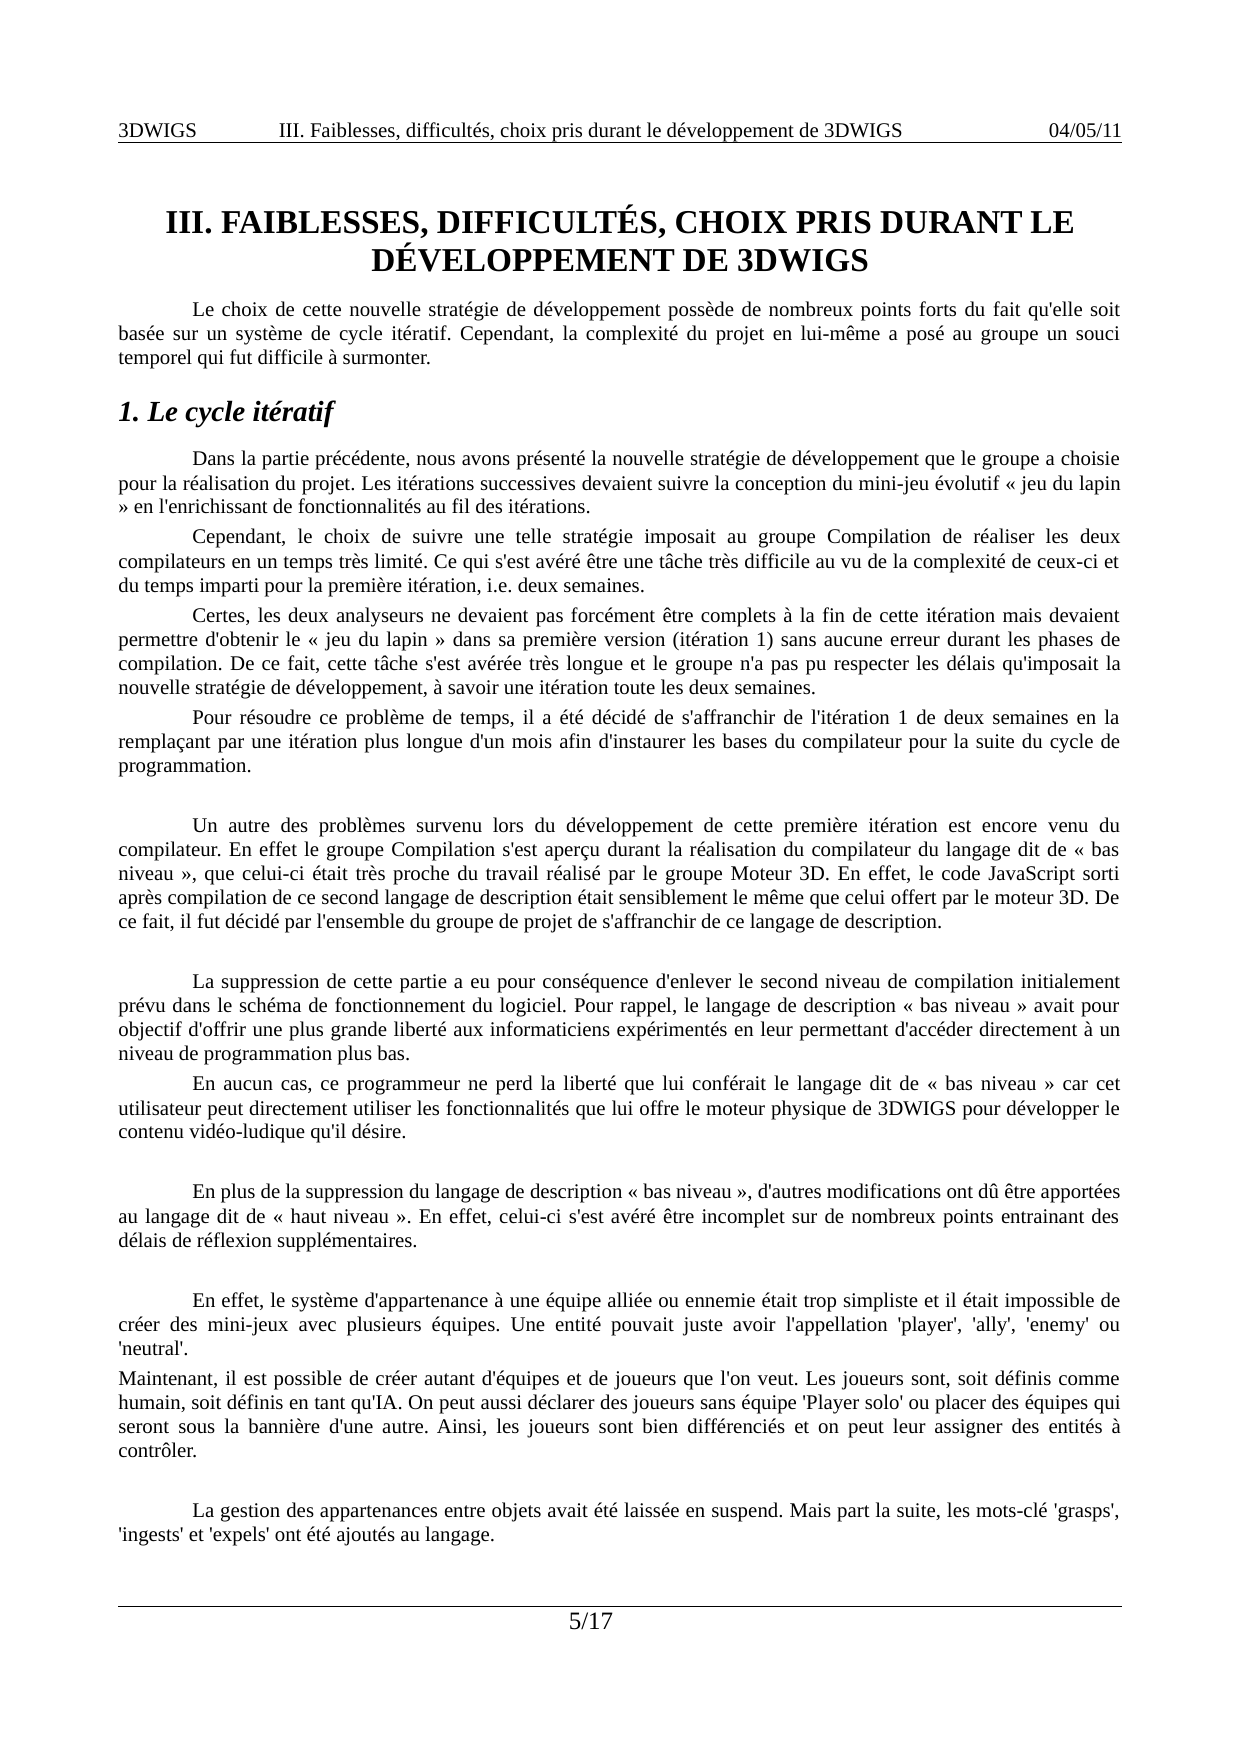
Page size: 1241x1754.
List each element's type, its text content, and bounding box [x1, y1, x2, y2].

subtitle Faiblesses, difficultés, choix pris durant le développement de 3DWIGS [118, 202, 1122, 279]
text Un autre des problèmes survenu lors du développement de cette première itération est encore venu du compilateur. En effet le groupe Compilation s'est aperçu durant la réalisation du compilateur du langage dit de « bas niveau », que celui-ci était très proche du travail réalisé par le groupe Moteur 3D. En effet, le code JavaScript sorti après compilation de ce second langage de description était sensiblement le même que celui offert par le moteur 3D. De ce fait, il fut décidé par l'ensemble du groupe de projet de s'affranchir de ce langage de description. [118, 813, 1122, 933]
text En effet, le système d'appartenance à une équipe alliée ou ennemie était trop simpliste et il était impossible de créer des mini-jeux avec plusieurs équipes. Une entité pouvait juste avoir l'appellation 'player', 'ally', 'enemy' ou 'neutral'. [118, 1288, 1122, 1360]
text En aucun cas, ce programmeur ne perd la liberté que lui conférait le langage dit de « bas niveau » car cet utilisateur peut directement utiliser les fonctionnalités que lui offre le moteur physique de 3DWIGS pour développer le contenu vidéo-ludique qu'il désire. [118, 1071, 1122, 1143]
text En plus de la suppression du langage de description « bas niveau », d'autres modifications ont dû être apportées au langage dit de « haut niveau ». En effet, celui-ci s'est avéré être incomplet sur de nombreux points entrainant des délais de réflexion supplémentaires. [118, 1179, 1122, 1252]
text La gestion des appartenances entre objets avait été laissée en suspend. Mais part la suite, les mots-clé 'grasps', 'ingests' et 'expels' ont été ajoutés au langage. [118, 1498, 1122, 1546]
text Pour résoudre ce problème de temps, il a été décidé de s'affranchir de l'itération 1 de deux semaines en la remplaçant par une itération plus longue d'un mois afin d'instaurer les bases du compilateur pour la suite du cycle de programmation. [118, 705, 1122, 777]
text Certes, les deux analyseurs ne devaient pas forcément être complets à la fin de cette itération mais devaient permettre d'obtenir le « jeu du lapin » dans sa première version (itération 1) sans aucune erreur durant les phases de compilation. De ce fait, cette tâche s'est avérée très longue et le groupe n'a pas pu respecter les délais qu'imposait la nouvelle stratégie de développement, à savoir une itération toute les deux semaines. [118, 603, 1122, 699]
text Maintenant, il est possible de créer autant d'équipes et de joueurs que l'on veut. Les joueurs sont, soit définis comme humain, soit définis en tant qu'IA. On peut aussi déclarer des joueurs sans équipe 'Player solo' ou placer des équipes qui seront sous la bannière d'une autre. Ainsi, les joueurs sont bien différenciés et on peut leur assigner des entités à contrôler. [118, 1366, 1122, 1462]
text Cependant, le choix de suivre une telle stratégie imposait au groupe Compilation de réaliser les deux compilateurs en un temps très limité. Ce qui s'est avéré être une tâche très difficile au vu de la complexité de ceux-ci et du temps imparti pour la première itération, i.e. deux semaines. [118, 524, 1122, 597]
subtitle Le cycle itératif [118, 394, 1122, 428]
text Dans la partie précédente, nous avons présenté la nouvelle stratégie de développement que le groupe a choisie pour la réalisation du projet. Les itérations successives devaient suivre la conception du mini-jeu évolutif « jeu du lapin » en l'enrichissant de fonctionnalités au fil des itérations. [118, 446, 1122, 518]
text La suppression de cette partie a eu pour conséquence d'enlever le second niveau de compilation initialement prévu dans le schéma de fonctionnement du logiciel. Pour rappel, le langage de description « bas niveau » avait pour objectif d'offrir une plus grande liberté aux informaticiens expérimentés en leur permettant d'accéder directement à un niveau de programmation plus bas. [118, 969, 1122, 1065]
text Le choix de cette nouvelle stratégie de développement possède de nombreux points forts du fait qu'elle soit basée sur un système de cycle itératif. Cependant, la complexité du projet en lui-même a posé au groupe un souci temporel qui fut difficile à surmonter. [118, 297, 1122, 369]
